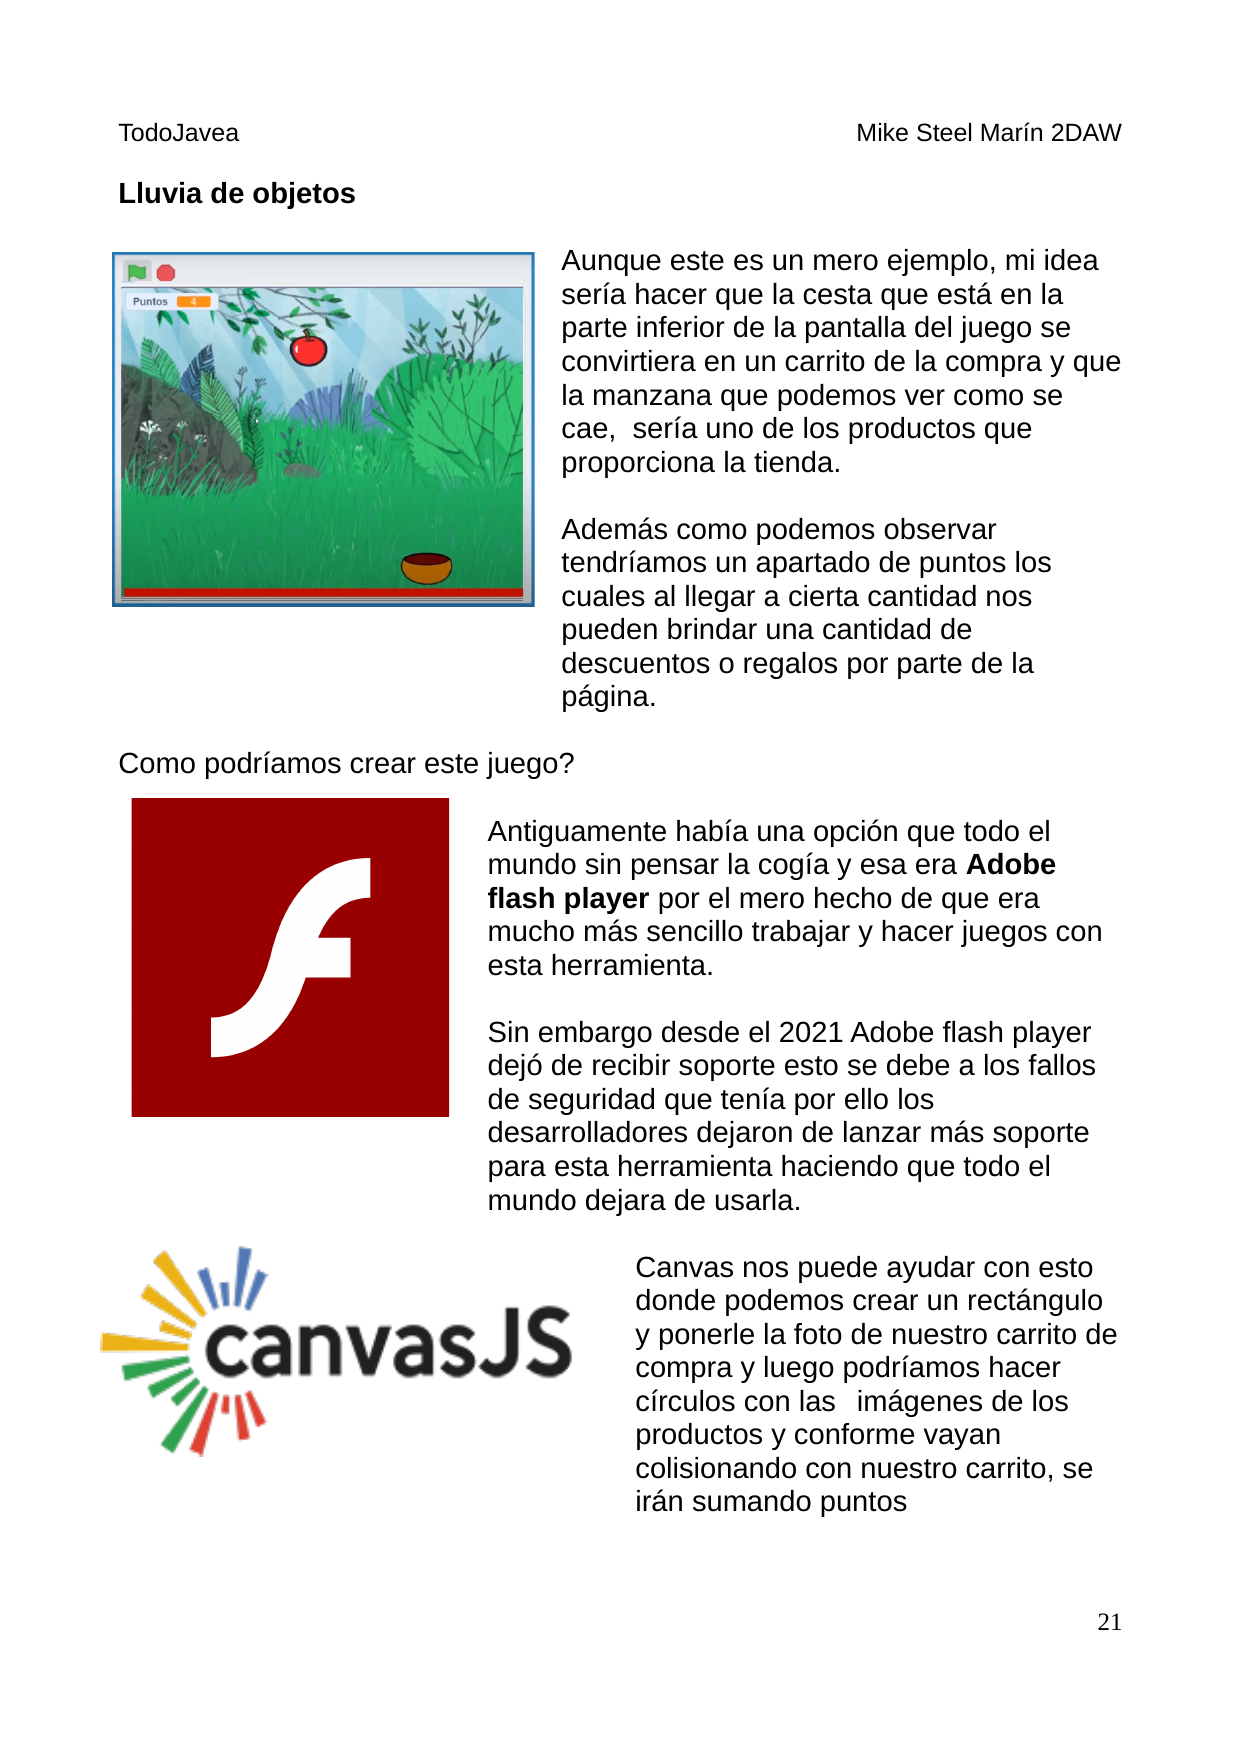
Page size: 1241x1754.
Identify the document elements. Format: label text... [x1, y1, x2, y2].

text Además como podemos observar tendríamos un apartado de puntos los cuales al llegar a cierta cantidad nos pueden brindar una cantidad de descuentos o regalos por parte de la página. [118, 512, 1122, 713]
picture [131, 798, 450, 1117]
text Lluvia de objetos [118, 176, 1122, 210]
text Como podríamos crear este juego? [118, 747, 1122, 780]
picture [112, 252, 535, 607]
text Aunque este es un mero ejemplo, mi idea sería hacer que la cesta que está en la parte inferior de la pantalla del juego se convirtiera en un carrito de la compra y que la manzana que podemos ver como se cae, sería uno de los productos que proporciona la tienda. [118, 243, 1122, 478]
picture [99, 1245, 574, 1457]
text Canvas nos puede ayudar con esto donde podemos crear un rectángulo y ponerle la foto de nuestro carrito de compra y luego podríamos hacer círculos con las imágenes de los productos y conforme vayan colisionando con nuestro carrito, se irán sumando puntos [118, 1250, 1122, 1518]
text Antiguamente había una opción que todo el mundo sin pensar la cogía y esa era Adobe flash player por el mero hecho de que era mucho más sencillo trabajar y hacer juegos con esta herramienta. [450, 814, 1122, 981]
text Sin embargo desde el 2021 Adobe flash player dejó de recibir soporte esto se debe a los fallos de seguridad que tenía por ello los desarrolladores dejaron de lanzar más soporte para esta herramienta haciendo que todo el mundo dejara de usarla. [118, 1015, 1122, 1216]
